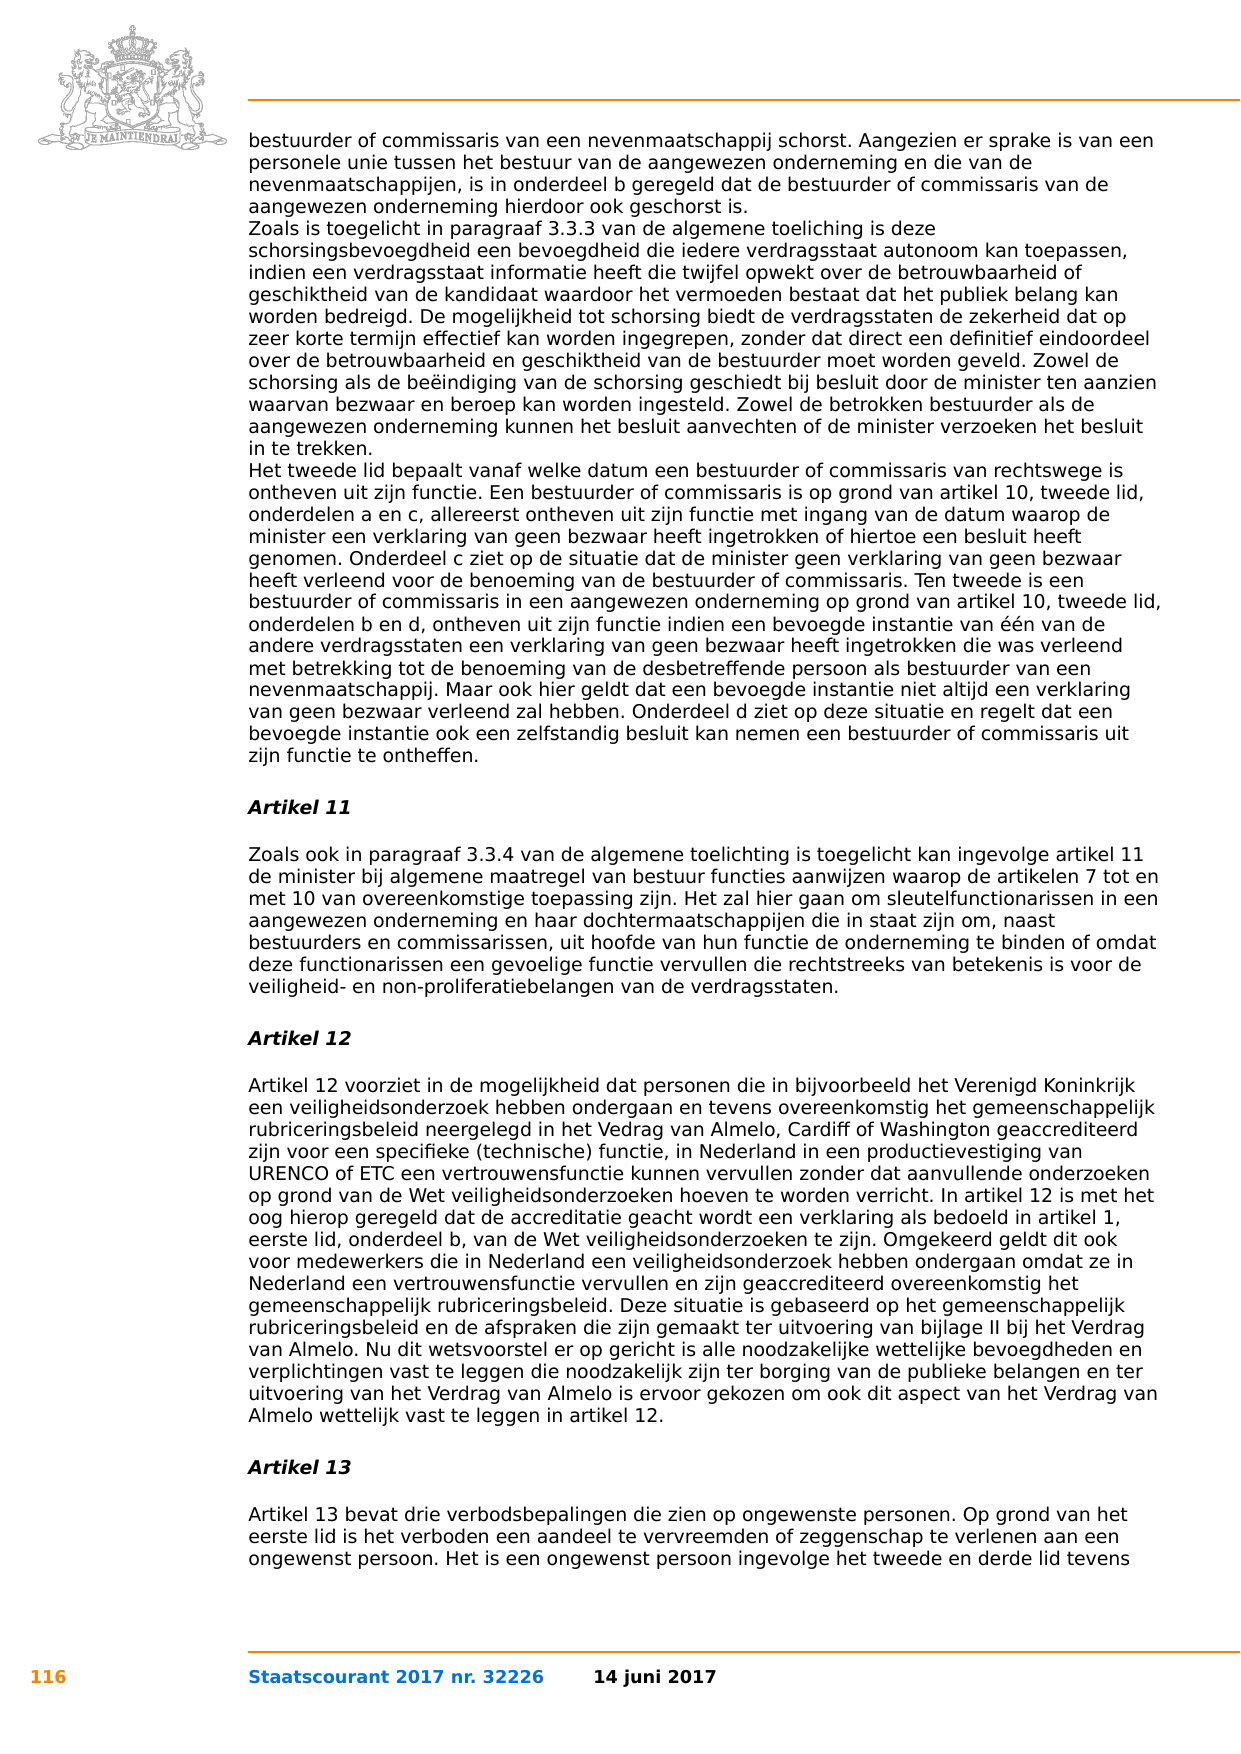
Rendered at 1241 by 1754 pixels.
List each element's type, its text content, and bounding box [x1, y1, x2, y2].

text Artikel 13 bevat drie verbodsbepalingen die zien op ongewenste personen. Op grond van het eerste lid is het verboden een aandeel te vervreemden of zeggenschap te verlenen aan een ongewenst persoon. Het is een ongewenst persoon ingevolge het tweede en derde lid tevens [248, 1504, 1163, 1570]
text Zoals ook in paragraaf 3.3.4 van de algemene toelichting is toegelicht kan ingevolge artikel 11 de minister bij algemene maatregel van bestuur functies aanwijzen waarop de artikelen 7 tot en met 10 van overeenkomstige toepassing zijn. Het zal hier gaan om sleutelfunctionarissen in een aangewezen onderneming en haar dochtermaatschappijen die in staat zijn om, naast bestuurders en commissarissen, uit hoofde van hun functie de onderneming te binden of omdat deze functionarissen een gevoelige functie vervullen die rechtstreeks van betekenis is voor de veiligheid- en non-proliferatiebelangen van de verdragsstaten. [248, 844, 1163, 998]
text bestuurder of commissaris van een nevenmaatschappij schorst. Aangezien er sprake is van een personele unie tussen het bestuur van de aangewezen onderneming en die van de nevenmaatschappijen, is in onderdeel b geregeld dat de bestuurder of commissaris van de aangewezen onderneming hierdoor ook geschorst is. [248, 130, 1163, 218]
text Het tweede lid bepaalt vanaf welke datum een bestuurder of commissaris van rechtswege is ontheven uit zijn functie. Een bestuurder of commissaris is op grond van artikel 10, tweede lid, onderdelen a en c, allereerst ontheven uit zijn functie met ingang van de datum waarop de minister een verklaring van geen bezwaar heeft ingetrokken of hiertoe een besluit heeft genomen. Onderdeel c ziet op de situatie dat de minister geen verklaring van geen bezwaar heeft verleend voor de benoeming van de bestuurder of commissaris. Ten tweede is een bestuurder of commissaris in een aangewezen onderneming op grond van artikel 10, tweede lid, onderdelen b en d, ontheven uit zijn functie indien een bevoegde instantie van één van de andere verdragsstaten een verklaring van geen bezwaar heeft ingetrokken die was verleend met betrekking tot de benoeming van de desbetreffende persoon als bestuurder van een nevenmaatschappij. Maar ook hier geldt dat een bevoegde instantie niet altijd een verklaring van geen bezwaar verleend zal hebben. Onderdeel d ziet op deze situatie en regelt dat een bevoegde instantie ook een zelfstandig besluit kan nemen een bestuurder of commissaris uit zijn functie te ontheffen. [248, 459, 1163, 767]
subtitle Artikel 13 [248, 1457, 1163, 1479]
subtitle Artikel 11 [248, 797, 1163, 819]
picture [38, 25, 227, 150]
text Zoals is toegelicht in paragraaf 3.3.3 van de algemene toeliching is deze schorsingsbevoegdheid een bevoegdheid die iedere verdragsstaat autonoom kan toepassen, indien een verdragsstaat informatie heeft die twijfel opwekt over de betrouwbaarheid of geschiktheid van de kandidaat waardoor het vermoeden bestaat dat het publiek belang kan worden bedreigd. De mogelijkheid tot schorsing biedt de verdragsstaten de zekerheid dat op zeer korte termijn effectief kan worden ingegrepen, zonder dat direct een definitief eindoordeel over de betrouwbaarheid en geschiktheid van de bestuurder moet worden geveld. Zowel de schorsing als de beëindiging van de schorsing geschiedt bij besluit door de minister ten aanzien waarvan bezwaar en beroep kan worden ingesteld. Zowel de betrokken bestuurder als de aangewezen onderneming kunnen het besluit aanvechten of de minister verzoeken het besluit in te trekken. [248, 218, 1163, 459]
text Artikel 12 voorziet in de mogelijkheid dat personen die in bijvoorbeeld het Verenigd Koninkrijk een veiligheidsonderzoek hebben ondergaan en tevens overeenkomstig het gemeenschappelijk rubriceringsbeleid neergelegd in het Vedrag van Almelo, Cardiff of Washington geaccrediteerd zijn voor een specifieke (technische) functie, in Nederland in een productievestiging van URENCO of ETC een vertrouwensfunctie kunnen vervullen zonder dat aanvullende onderzoeken op grond van de Wet veiligheidsonderzoeken hoeven te worden verricht. In artikel 12 is met het oog hierop geregeld dat de accreditatie geacht wordt een verklaring als bedoeld in artikel 1, eerste lid, onderdeel b, van de Wet veiligheidsonderzoeken te zijn. Omgekeerd geldt dit ook voor medewerkers die in Nederland een veiligheidsonderzoek hebben ondergaan omdat ze in Nederland een vertrouwensfunctie vervullen en zijn geaccrediteerd overeenkomstig het gemeenschappelijk rubriceringsbeleid. Deze situatie is gebaseerd op het gemeenschappelijk rubriceringsbeleid en de afspraken die zijn gemaakt ter uitvoering van bijlage II bij het Verdrag van Almelo. Nu dit wetsvoorstel er op gericht is alle noodzakelijke wettelijke bevoegdheden en verplichtingen vast te leggen die noodzakelijk zijn ter borging van de publieke belangen en ter uitvoering van het Verdrag van Almelo is ervoor gekozen om ook dit aspect van het Verdrag van Almelo wettelijk vast te leggen in artikel 12. [248, 1075, 1163, 1427]
subtitle Artikel 12 [248, 1028, 1163, 1050]
